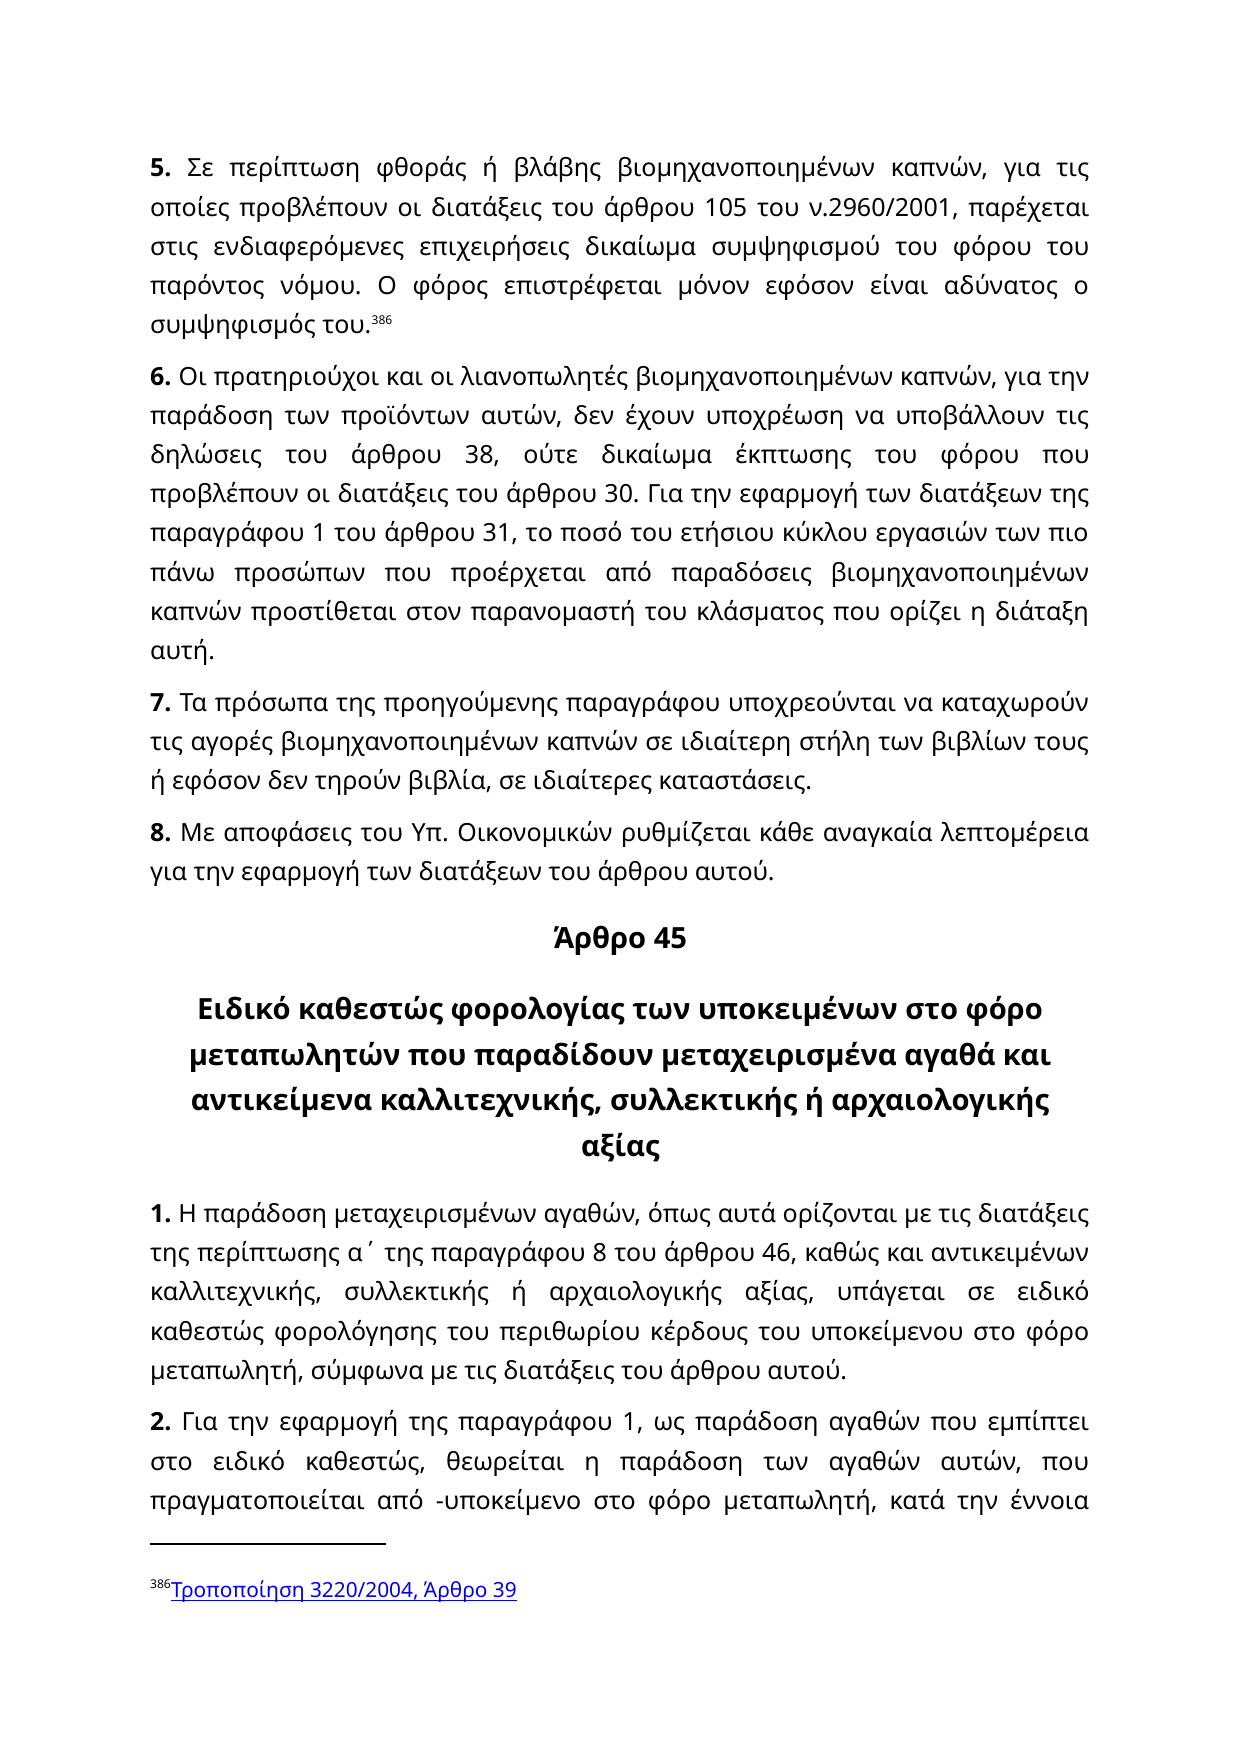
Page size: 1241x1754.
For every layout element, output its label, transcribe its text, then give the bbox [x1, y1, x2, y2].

subtitle Άρθρο 45 [150, 917, 1090, 957]
text 2. Για την εφαρμογή της παραγράφου 1, ως παράδοση αγαθών που εμπίπτει στο ειδικό καθεστώς, θεωρείται η παράδοση των αγαθών αυτών, που πραγματοποιείται από -υποκείμενο στο φόρο μεταπωλητή, κατά την έννοια [150, 1404, 1090, 1516]
text 8. Με αποφάσεις του Υπ. Οικονομικών ρυθμίζεται κάθε αναγκαία λεπτομέρεια για την εφαρμογή των διατάξεων του άρθρου αυτού. [150, 814, 1090, 887]
text 6. Οι πρατηριούχοι και οι λιανοπωλητές βιομηχανοποιημένων καπνών, για την παράδοση των προϊόντων αυτών, δεν έχουν υποχρέωση να υποβάλλουν τις δηλώσεις του άρθρου 38, ούτε δικαίωμα έκπτωσης του φόρου που προβλέπουν οι διατάξεις του άρθρου 30. Για την εφαρμογή των διατάξεων της παραγράφου 1 του άρθρου 31, το ποσό του ετήσιου κύκλου εργασιών των πιο πάνω προσώπων που προέρχεται από παραδόσεις βιομηχανοποιημένων καπνών προστίθεται στον παρανομαστή του κλάσματος που ορίζει η διάταξη αυτή. [150, 358, 1090, 667]
text Τροποποίηση 3220/2004, Άρθρο 39 [150, 1576, 1090, 1604]
text 5. Σε περίπτωση φθοράς ή βλάβης βιομηχανοποιημένων καπνών, για τις οποίες προβλέπουν οι διατάξεις του άρθρου 105 του ν.2960/2001, παρέχεται στις ενδιαφερόμενες επιχειρήσεις δικαίωμα συμψηφισμού του φόρου του παρόντος νόμου. Ο φόρος επιστρέφεται μόνον εφόσον είναι αδύνατος ο συμψηφισμός του. [150, 150, 1090, 341]
subtitle Ειδικό καθεστώς φορολογίας των υποκειμένων στο φόρο μεταπωλητών που παραδίδουν μεταχειρισμένα αγαθά και αντικείμενα καλλιτεχνικής, συλλεκτικής ή αρχαιολογικής αξίας [150, 988, 1090, 1165]
text 7. Τα πρόσωπα της προηγούμενης παραγράφου υποχρεούνται να καταχωρούν τις αγορές βιομηχανοποιημένων καπνών σε ιδιαίτερη στήλη των βιβλίων τους ή εφόσον δεν τηρούν βιβλία, σε ιδιαίτερες καταστάσεις. [150, 684, 1090, 797]
text 1. Η παράδοση μεταχειρισμένων αγαθών, όπως αυτά ορίζονται με τις διατάξεις της περίπτωσης α΄ της παραγράφου 8 του άρθρου 46, καθώς και αντικειμένων καλλιτεχνικής, συλλεκτικής ή αρχαιολογικής αξίας, υπάγεται σε ειδικό καθεστώς φορολόγησης του περιθωρίου κέρδους του υποκείμενου στο φόρο μεταπωλητή, σύμφωνα με τις διατάξεις του άρθρου αυτού. [150, 1196, 1090, 1386]
